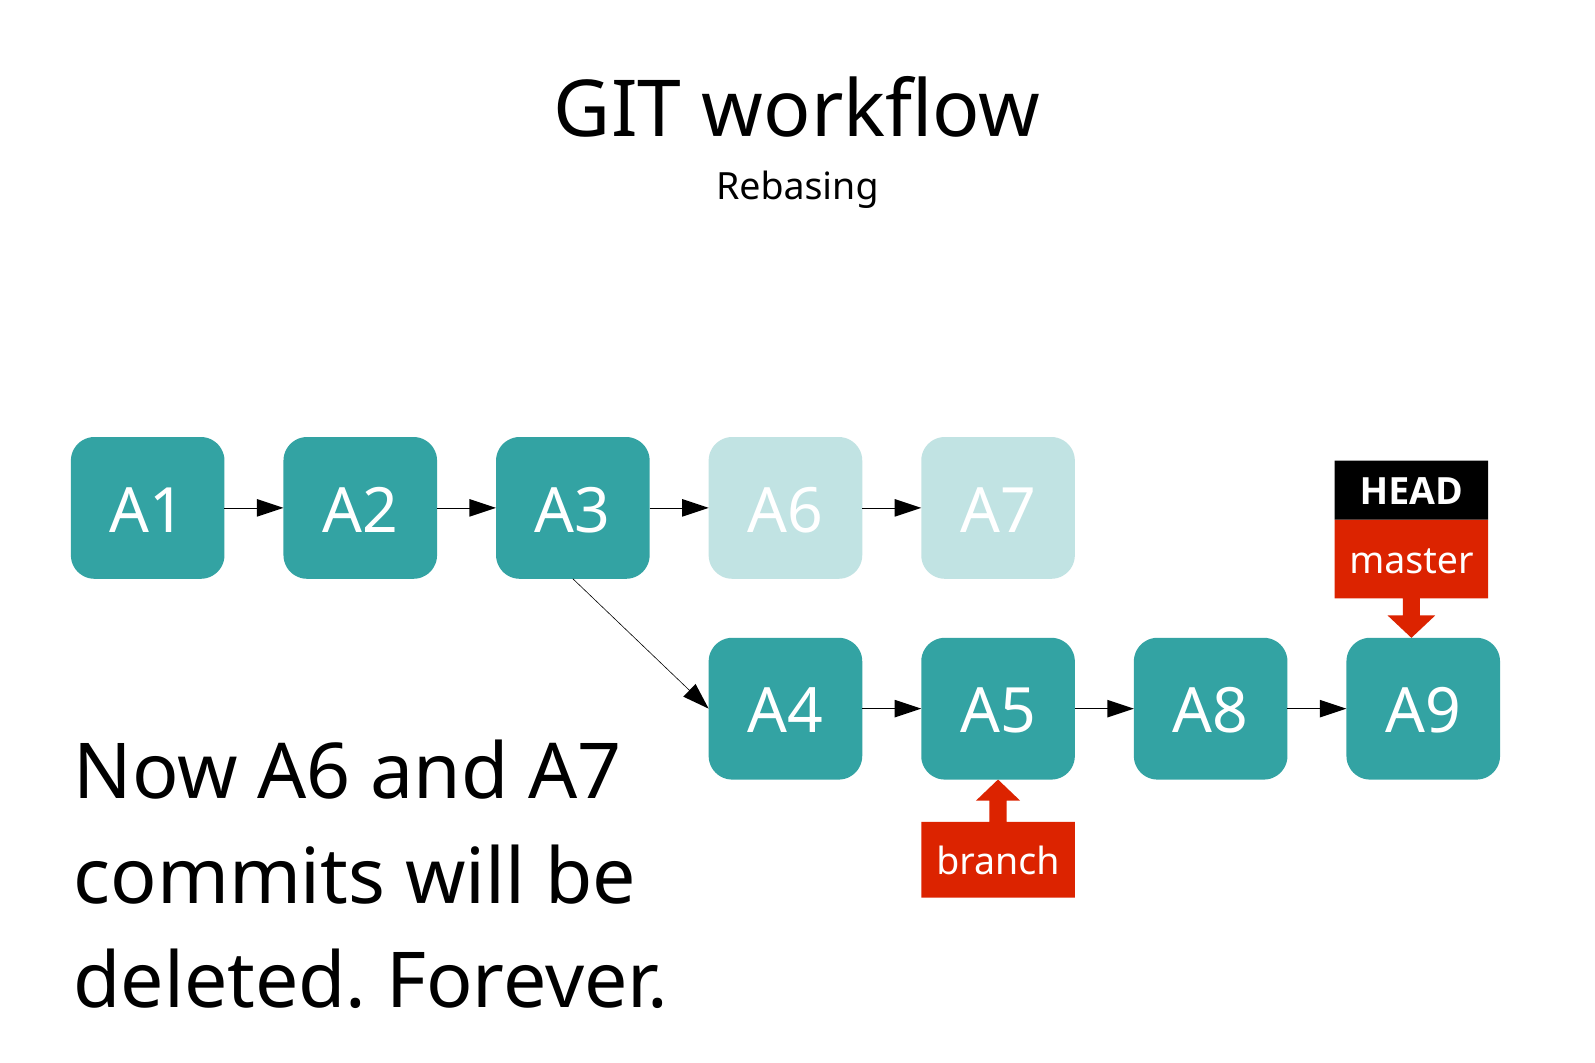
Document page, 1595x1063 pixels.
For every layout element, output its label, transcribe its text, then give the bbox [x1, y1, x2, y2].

text_box master [1334, 520, 1489, 637]
text_box A6 [708, 437, 863, 579]
text_box A4 [762, 695, 772, 708]
title GIT workflow Rebasing [79, 42, 1515, 220]
text_box HEAD [1334, 460, 1489, 520]
text_box A8 [1133, 637, 1288, 780]
text_box A1 [70, 437, 225, 579]
text_box A7 [921, 437, 1075, 579]
text_box A4 [800, 694, 810, 708]
text_box A9 [1346, 637, 1501, 780]
text_box A2 [283, 437, 438, 579]
text_box A5 [921, 637, 1075, 780]
text_box A3 [496, 437, 650, 579]
text_box Now A6 and A7 commits will be deleted. Forever. [59, 708, 839, 1023]
text_box branch [921, 780, 1075, 898]
text_box A4 [708, 637, 863, 780]
